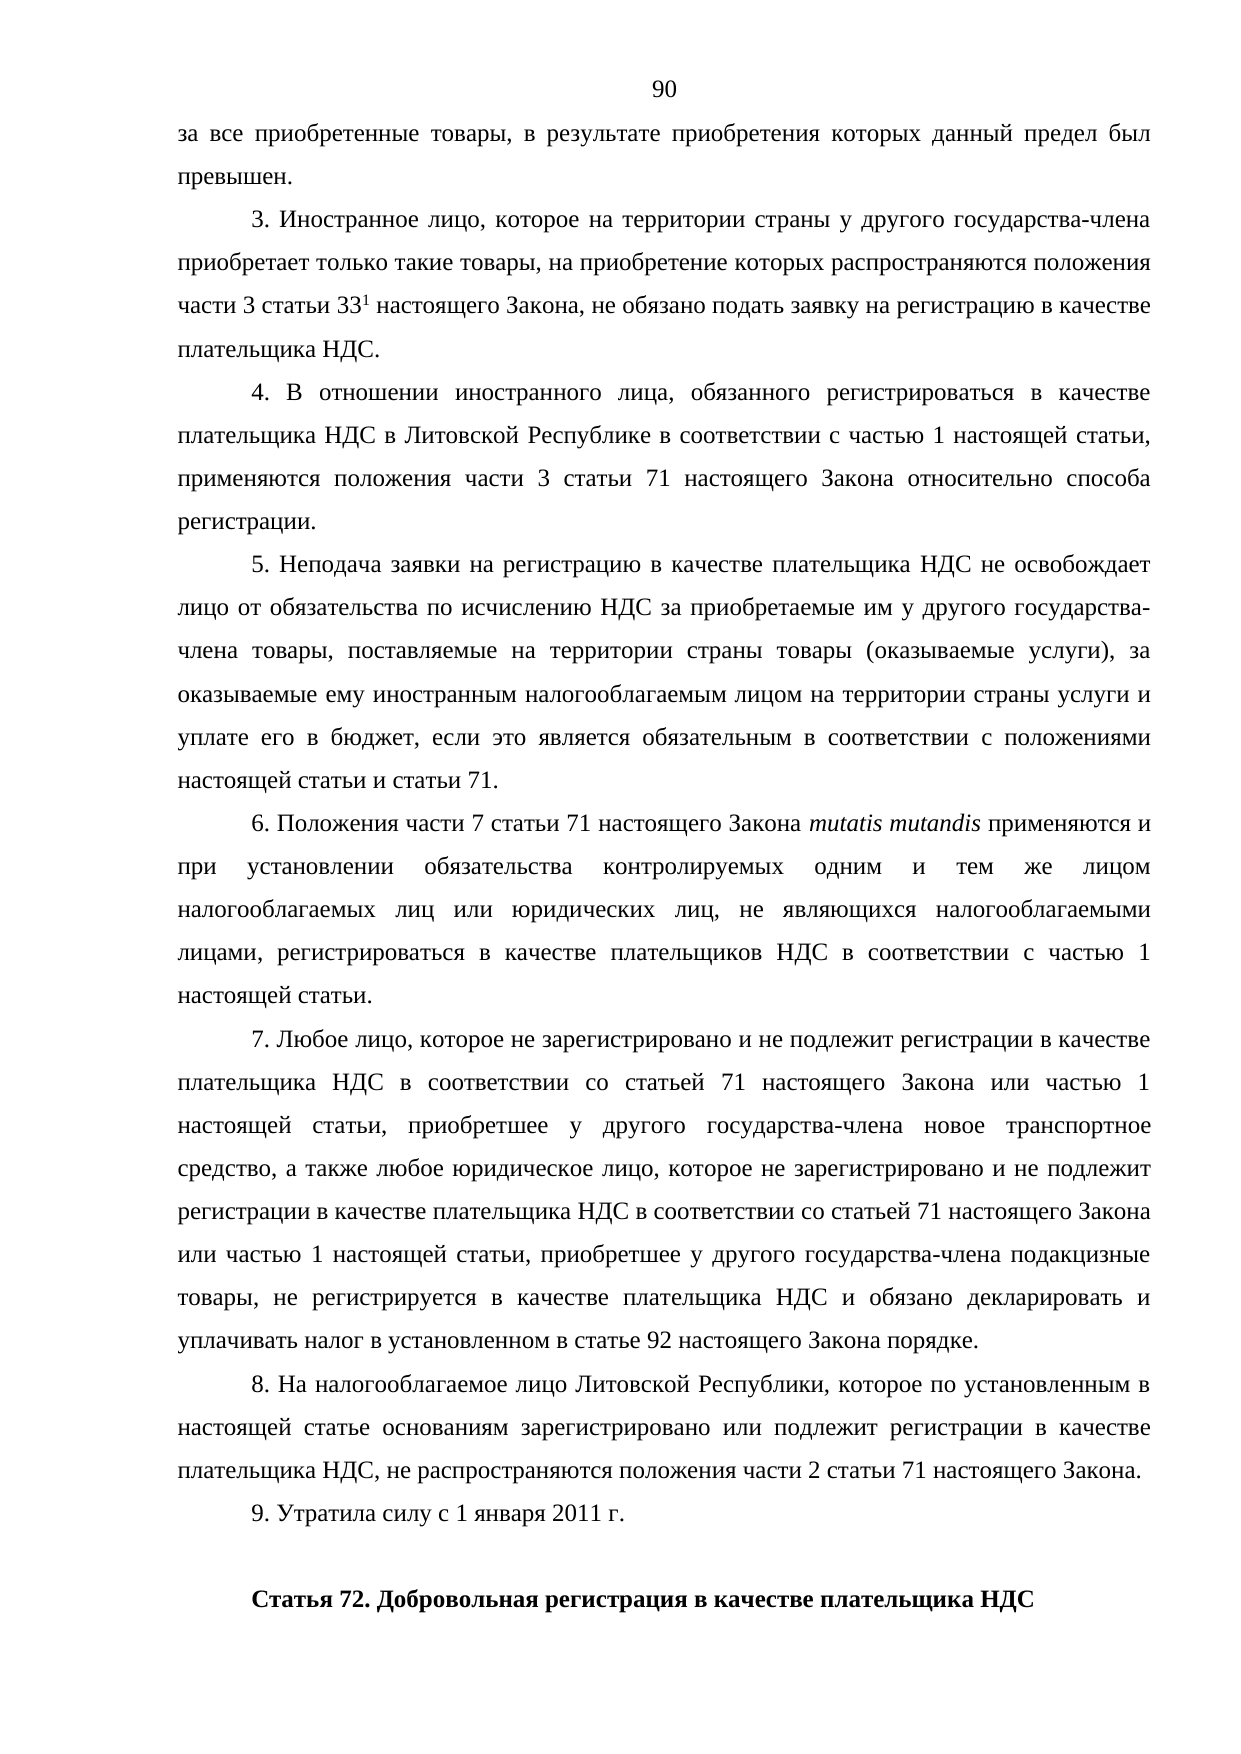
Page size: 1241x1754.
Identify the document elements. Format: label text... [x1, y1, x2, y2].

text 9. Утратила силу с 1 января 2011 г. [177, 1498, 1152, 1527]
text 8. На налогооблагаемое лицо Литовской Республики, которое по установленным в настоящей статье основаниям зарегистрировано или подлежит регистрации в качестве плательщика НДС, не распространяются положения части 2 статьи 71 настоящего Закона. [177, 1369, 1152, 1484]
text 5. Неподача заявки на регистрацию в качестве плательщика НДС не освобождает лицо от обязательства по исчислению НДС за приобретаемые им у другого государства-члена товары, поставляемые на территории страны товары (оказываемые услуги), за оказываемые ему иностранным налогооблагаемым лицом на территории страны услуги и уплате его в бюджет, если это является обязательным в соответствии с положениями настоящей статьи и статьи 71. [177, 549, 1152, 794]
text Статья 72. Добровольная регистрация в качестве плательщика НДС [177, 1584, 1152, 1613]
text 4. В отношении иностранного лица, обязанного регистрироваться в качестве плательщика НДС в Литовской Республике в соответствии с частью 1 настоящей статьи, применяются положения части 3 статьи 71 настоящего Закона относительно способа регистрации. [177, 377, 1152, 535]
text 7. Любое лицо, которое не зарегистрировано и не подлежит регистрации в качестве плательщика НДС в соответствии со статьей 71 настоящего Закона или частью 1 настоящей статьи, приобретшее у другого государства-члена новое транспортное средство, а также любое юридическое лицо, которое не зарегистрировано и не подлежит регистрации в качестве плательщика НДС в соответствии со статьей 71 настоящего Закона или частью 1 настоящей статьи, приобретшее у другого государства-члена подакцизные товары, не регистрируется в качестве плательщика НДС и обязано декларировать и уплачивать налог в установленном в статье 92 настоящего Закона порядке. [177, 1024, 1152, 1354]
text 3. Иностранное лицо, которое на территории страны у другого государства-члена приобретает только такие товары, на приобретение которых распространяются положения части 3 статьи 331 настоящего Закона, не обязано подать заявку на регистрацию в качестве плательщика НДС. [177, 204, 1152, 362]
text 6. Положения части 7 статьи 71 настоящего Закона mutatis mutandis применяются и при установлении обязательства контролируемых одним и тем же лицом налогооблагаемых лиц или юридических лиц, не являющихся налогооблагаемыми лицами, регистрироваться в качестве плательщиков НДС в соответствии с частью 1 настоящей статьи. [177, 808, 1152, 1009]
text за все приобретенные товары, в результате приобретения которых данный предел был превышен. [177, 118, 1152, 190]
